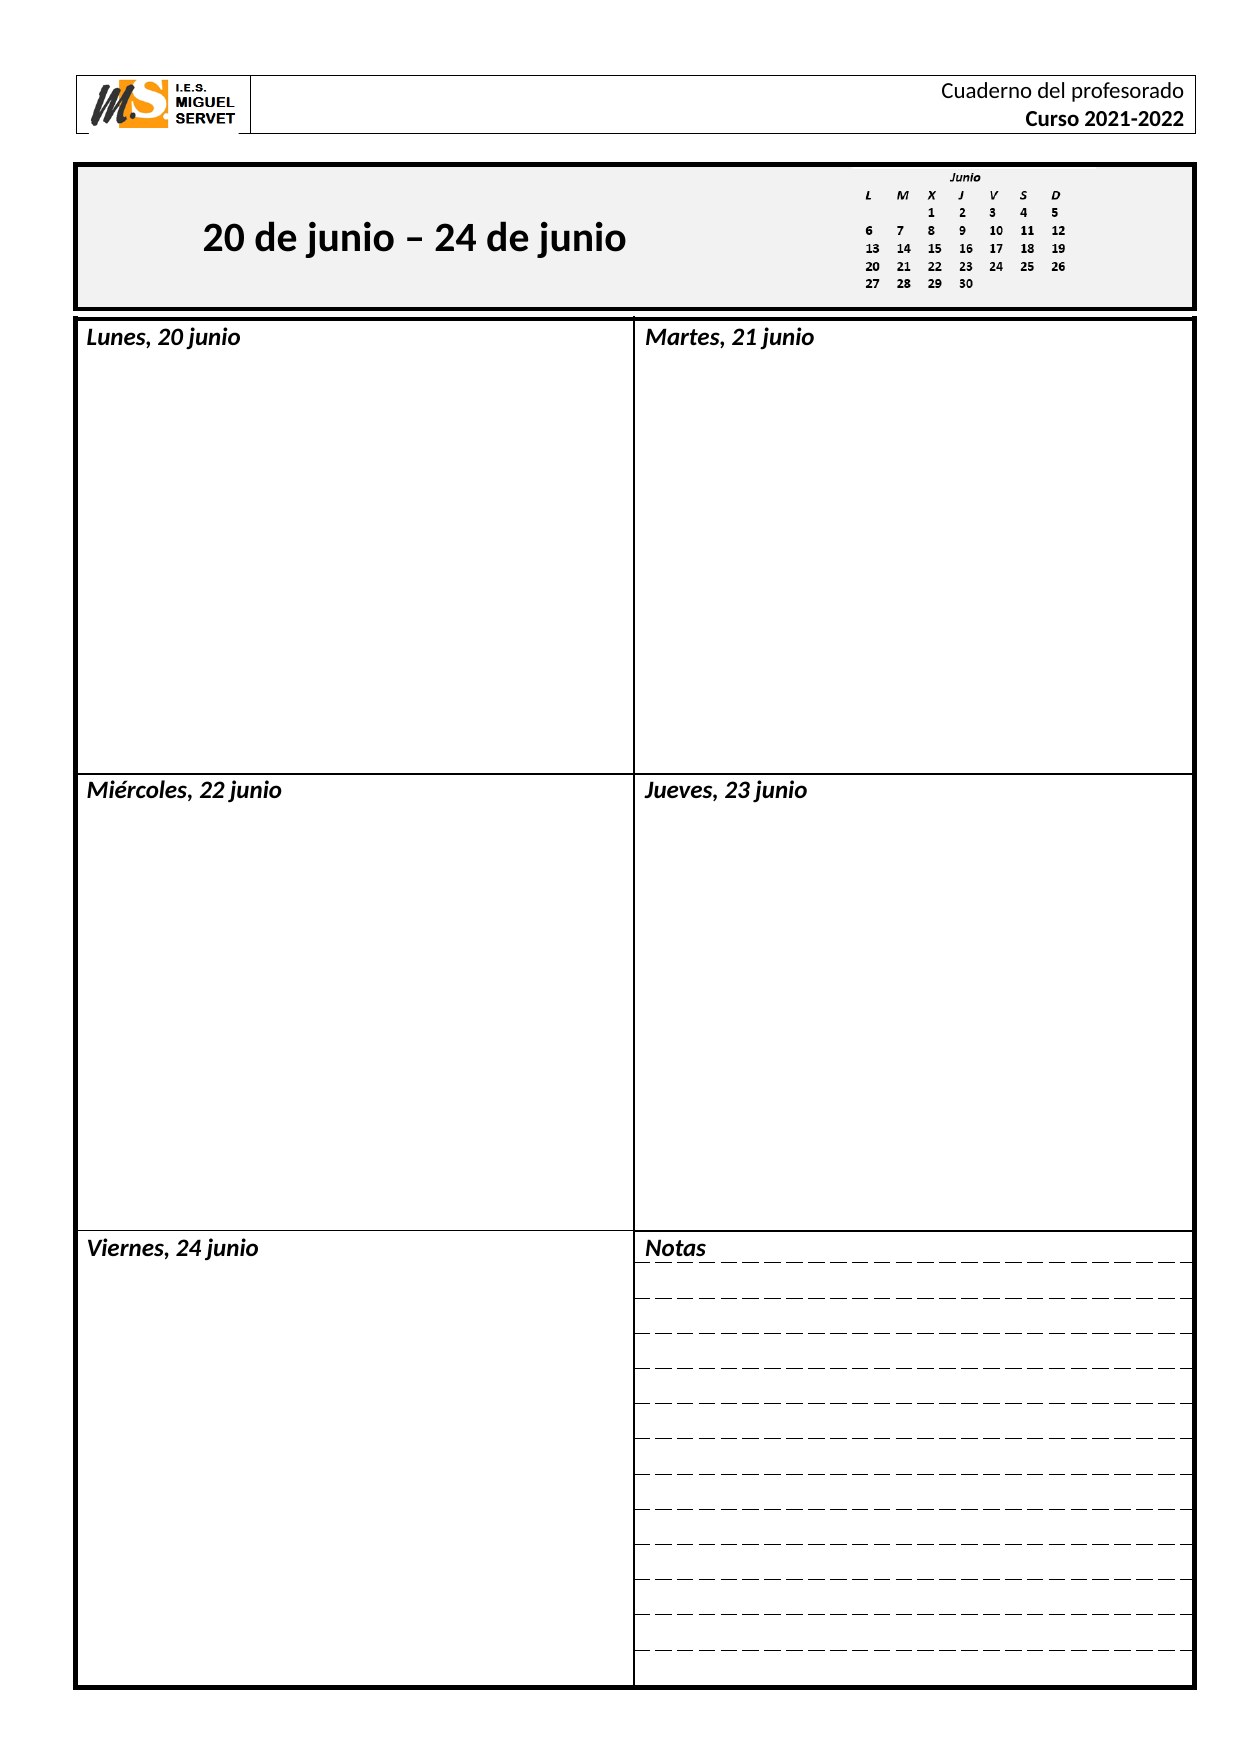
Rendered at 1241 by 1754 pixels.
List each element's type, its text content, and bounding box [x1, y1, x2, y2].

table_cell [635, 1298, 1192, 1333]
table_cell Lunes, 20 junio [78, 321, 633, 773]
table_cell [635, 1262, 1192, 1297]
table_cell Martes, 21 junio [635, 321, 1192, 773]
table_header 20 de junio – 24 de junio [78, 167, 754, 307]
table_header [754, 167, 852, 307]
table_cell [635, 1403, 1192, 1438]
table_cell [635, 1474, 1192, 1509]
table_cell Notas [635, 1232, 1192, 1262]
table_cell [635, 1614, 1192, 1649]
table_cell [635, 1579, 1192, 1614]
table_cell [635, 1544, 1192, 1579]
table_cell [635, 1438, 1192, 1473]
table_cell [635, 1333, 1192, 1368]
table_cell Jueves, 23 junio [635, 775, 1192, 1229]
table_cell [635, 1368, 1192, 1403]
table_cell [635, 1650, 1192, 1685]
table_header [1096, 167, 1192, 307]
table_cell Miércoles, 22 junio [78, 775, 633, 1229]
table_cell [75, 311, 1194, 316]
table_cell Viernes, 24 junio [78, 1231, 633, 1685]
table_cell [635, 1509, 1192, 1544]
